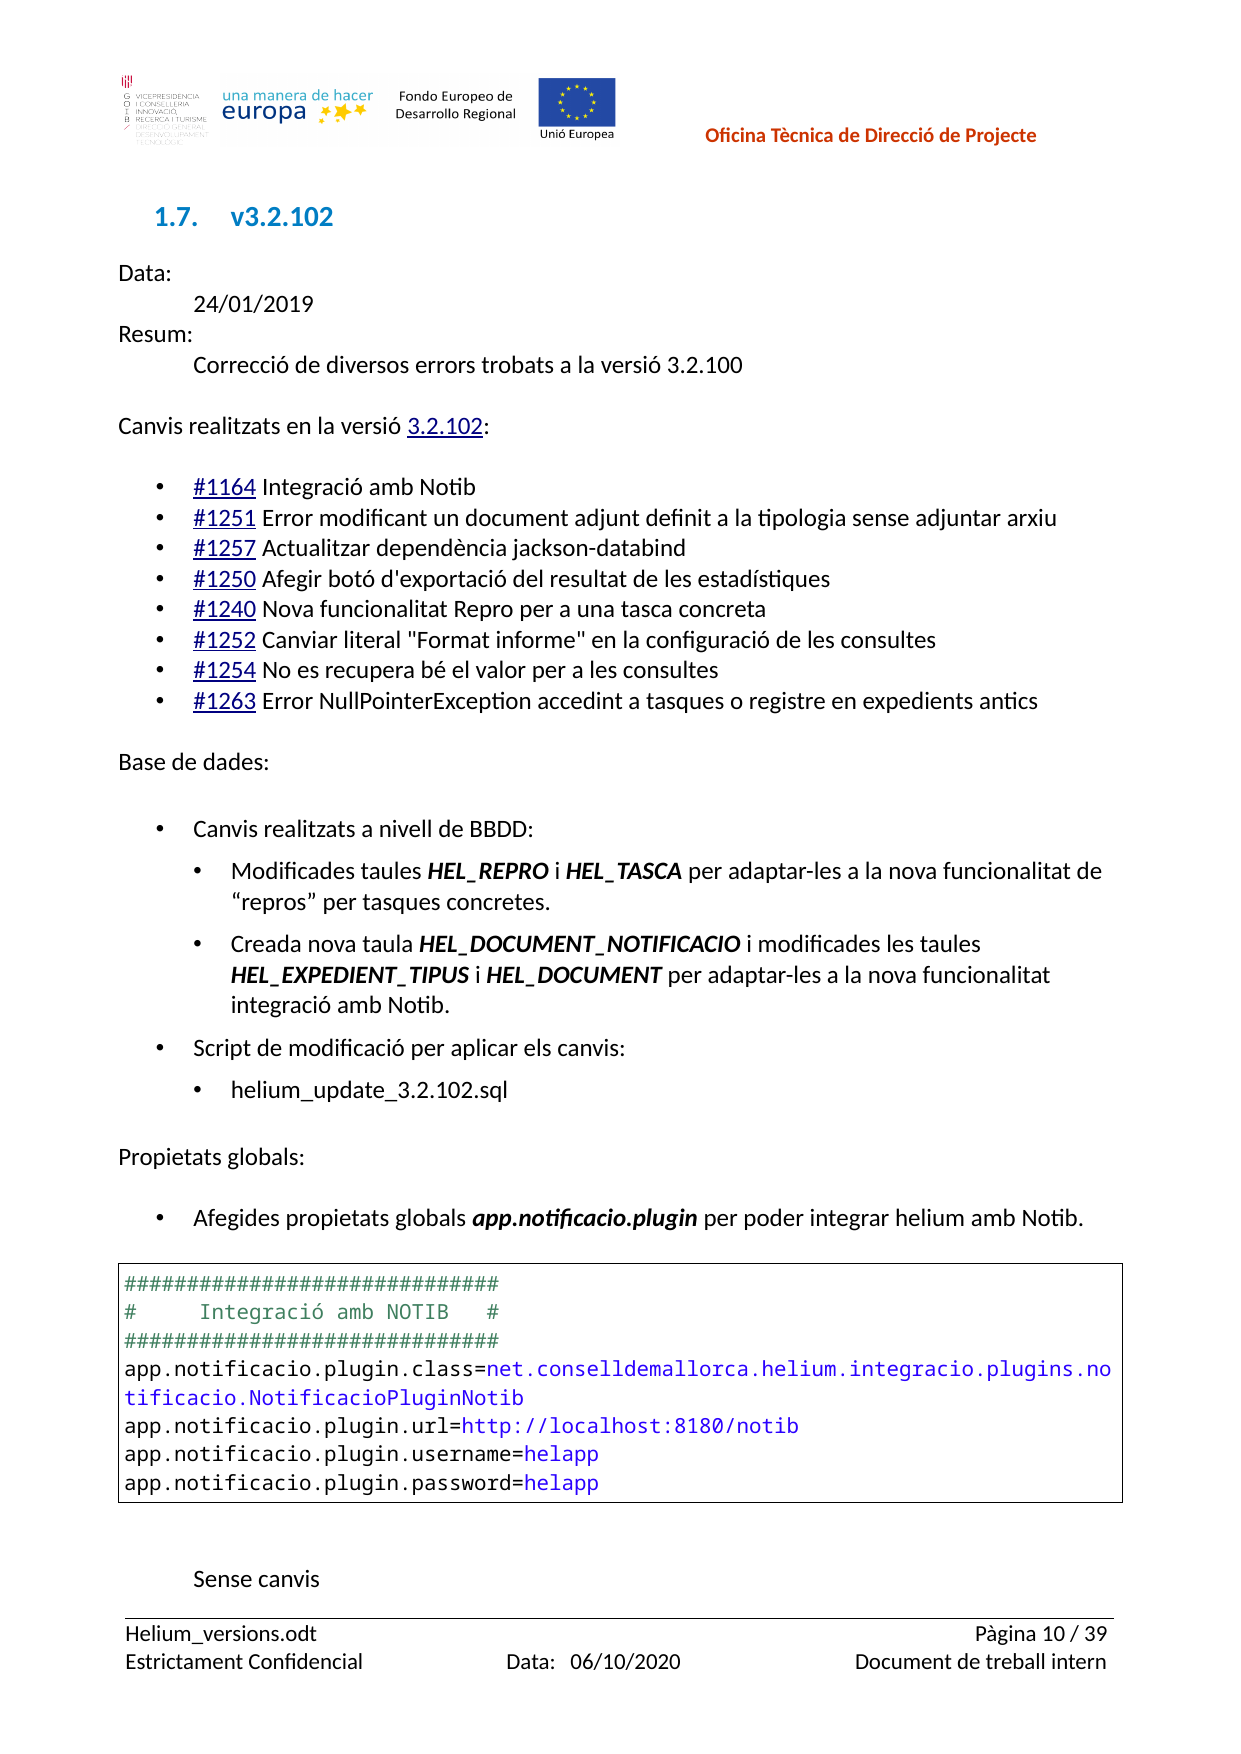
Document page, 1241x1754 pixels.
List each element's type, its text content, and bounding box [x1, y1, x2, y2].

list #1257 Actualitzar dependència jackson-databind [156, 532, 1122, 563]
text 24/01/2019 [118, 288, 1122, 319]
list Canvis realitzats a nivell de BBDD: [156, 813, 1122, 843]
text Data: [118, 258, 1122, 288]
list #1164 Integració amb Notib [156, 471, 1122, 502]
subtitle v3.2.102 [153, 198, 1122, 234]
list #1240 Nova funcionalitat Repro per a una tasca concreta [156, 593, 1122, 624]
list #1252 Canviar literal "Format informe" en la configuració de les consultes [156, 624, 1122, 654]
text Correcció de diversos errors trobats a la versió 3.2.100 [118, 349, 1122, 380]
list #1263 Error NullPointerException accedint a tasques o registre en expedients antics [156, 685, 1122, 715]
list #1250 Afegir botó d'exportació del resultat de les estadístiques [156, 563, 1122, 593]
list Script de modificació per aplicar els canvis: [156, 1032, 1122, 1062]
text Propietats globals: [118, 1141, 1122, 1172]
list Creada nova taula HEL_DOCUMENT_NOTIFICACIO i modificades les taules HEL_EXPEDIENT_TIPUS i HEL_DOCUMENT per adaptar-les a la nova funcionalitat integració amb Notib. [193, 928, 1122, 1020]
text Sense canvis [118, 1563, 1122, 1594]
text Base de dades: [118, 746, 1122, 776]
list Afegides propietats globals app.notificacio.plugin per poder integrar helium amb Notib. [156, 1202, 1122, 1233]
text Canvis realitzats en la versió 3.2.102: [118, 410, 1122, 441]
list helium_update_3.2.102.sql [193, 1074, 1122, 1104]
picture [219, 73, 621, 147]
table_header ############################## # Integració amb NOTIB # ############################## app.notificacio.plugin.class=net.conselldemallorca.helium.integracio.plugins.notificacio.NotificacioPluginNotib app.notificacio.plugin.url=http://localhost:8180/notib app.notificacio.plugin.username=helapp app.notificacio.plugin.password=helapp [119, 1264, 1122, 1502]
list #1254 No es recupera bé el valor per a les consultes [156, 654, 1122, 685]
list Modificades taules HEL_REPRO i HEL_TASCA per adaptar-les a la nova funcionalitat de “repros” per tasques concretes. [193, 855, 1122, 916]
list #1251 Error modificant un document adjunt definit a la tipologia sense adjuntar arxiu [156, 502, 1122, 532]
picture [118, 73, 213, 147]
text Resum: [118, 319, 1122, 349]
